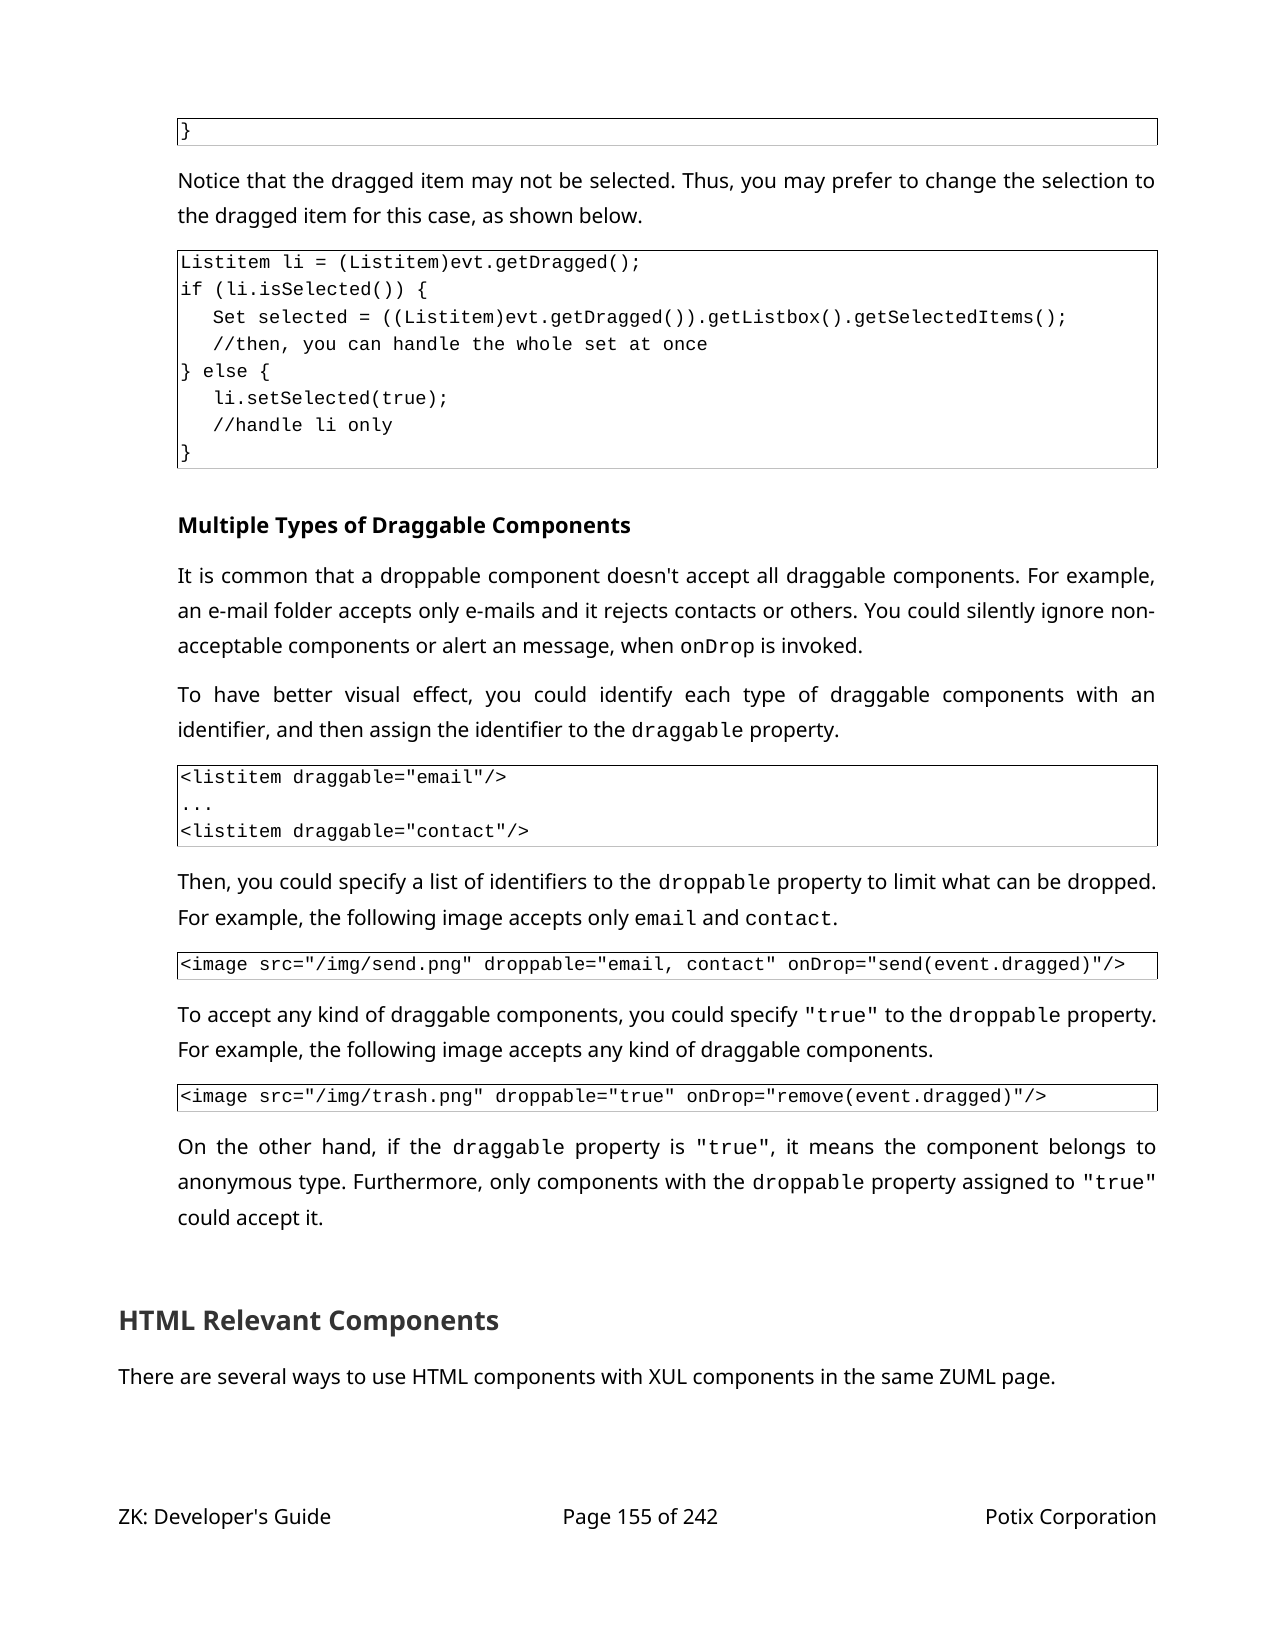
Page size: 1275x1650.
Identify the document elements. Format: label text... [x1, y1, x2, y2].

text li.setSelected(true); [178, 386, 1157, 410]
text ... [178, 792, 1157, 816]
text <image src="/img/trash.png" droppable="true" onDrop="remove(event.dragged)"/> [178, 1085, 1157, 1111]
text To accept any kind of draggable components, you could specify "true" to the droppable property. For example, the following image accepts any kind of draggable components. [177, 1000, 1157, 1063]
text <listitem draggable="email"/> [178, 766, 1157, 789]
text <image src="/img/send.png" droppable="email, contact" onDrop="send(event.dragged)"/> [178, 953, 1157, 979]
text On the other hand, if the draggable property is "true", it means the component belongs to anonymous type. Furthermore, only components with the droppable property assigned to "true" could accept it. [177, 1132, 1157, 1231]
text To have better visual effect, you could identify each type of draggable components with an identifier, and then assign the identifier to the draggable property. [177, 680, 1157, 744]
text <listitem draggable="contact"/> [178, 819, 1157, 846]
text } [178, 119, 1157, 145]
text Listitem li = (Listitem)evt.getDragged(); [178, 251, 1157, 274]
text } [178, 440, 1157, 468]
subtitle Multiple Types of Draggable Components [177, 510, 1157, 540]
subtitle HTML Relevant Components [118, 1302, 1157, 1339]
text } else { [178, 359, 1157, 383]
text There are several ways to use HTML components with XUL components in the same ZUML page. [118, 1362, 1157, 1391]
text Set selected = ((Listitem)evt.getDragged()).getListbox().getSelectedItems(); [178, 304, 1157, 329]
text Then, you could specify a list of identifiers to the droppable property to limit what can be dropped. For example, the following image accepts only email and contact. [177, 867, 1157, 931]
text It is common that a droppable component doesn't accept all draggable components. For example, an e-mail folder accepts only e-mails and it rejects contacts or others. You could silently ignore non-acceptable components or alert an message, when onDrop is invoked. [177, 561, 1157, 660]
text //handle li only [178, 413, 1157, 437]
text Notice that the dragged item may not be selected. Thus, you may prefer to change the selection to the dragged item for this case, as shown below. [177, 166, 1157, 229]
text if (li.isSelected()) { [178, 277, 1157, 302]
text //then, you can handle the whole set at once [178, 332, 1157, 356]
